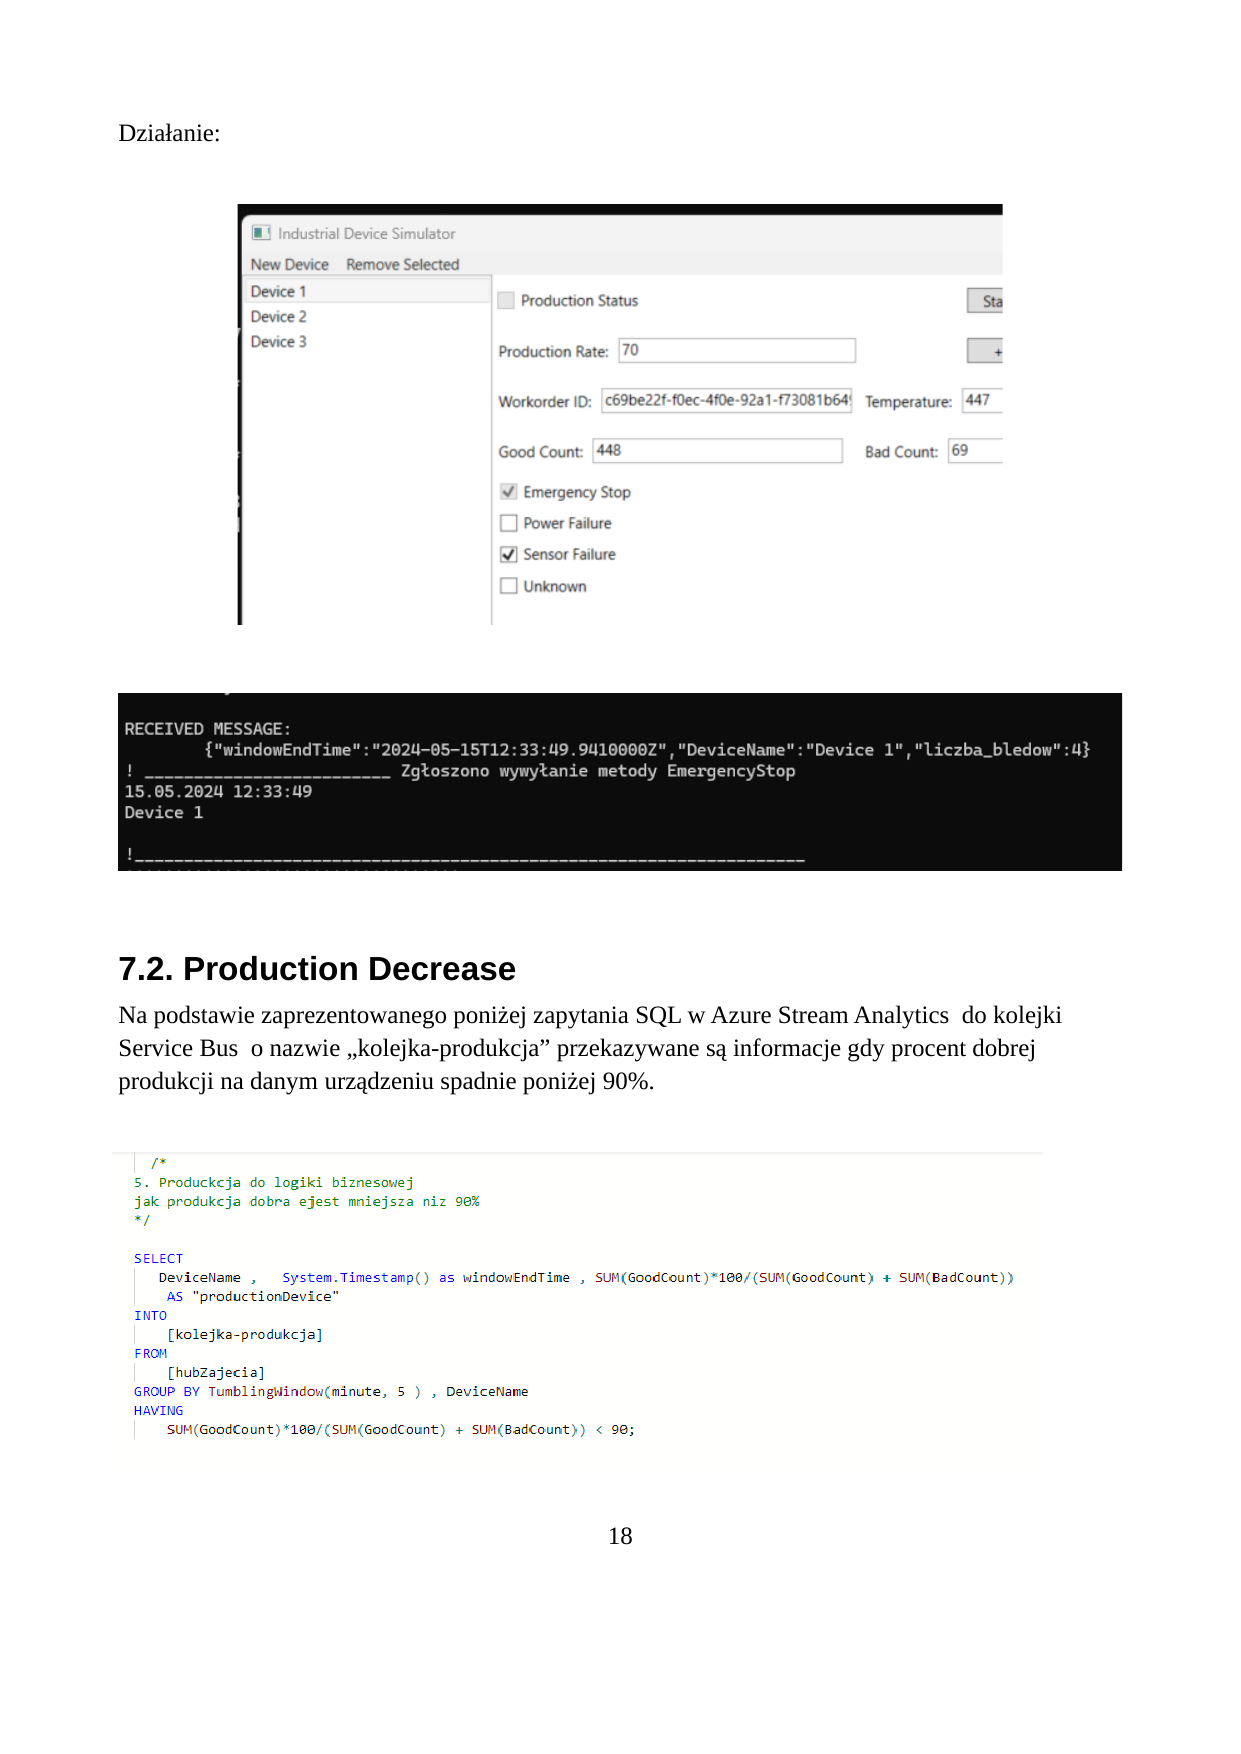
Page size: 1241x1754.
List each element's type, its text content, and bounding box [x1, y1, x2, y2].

subtitle 7.2. Production Decrease [118, 949, 1122, 987]
picture [118, 693, 1123, 871]
text Działanie: [118, 118, 1122, 147]
picture [237, 204, 1003, 625]
text Na podstawie zaprezentowanego poniżej zapytania SQL w Azure Stream Analytics do kolejki Service Bus o nazwie „kolejka-produkcja” przekazywane są informacje gdy procent dobrej produkcji na danym urządzeniu spadnie poniżej 90%. [118, 1000, 1122, 1094]
picture [111, 1149, 1043, 1475]
